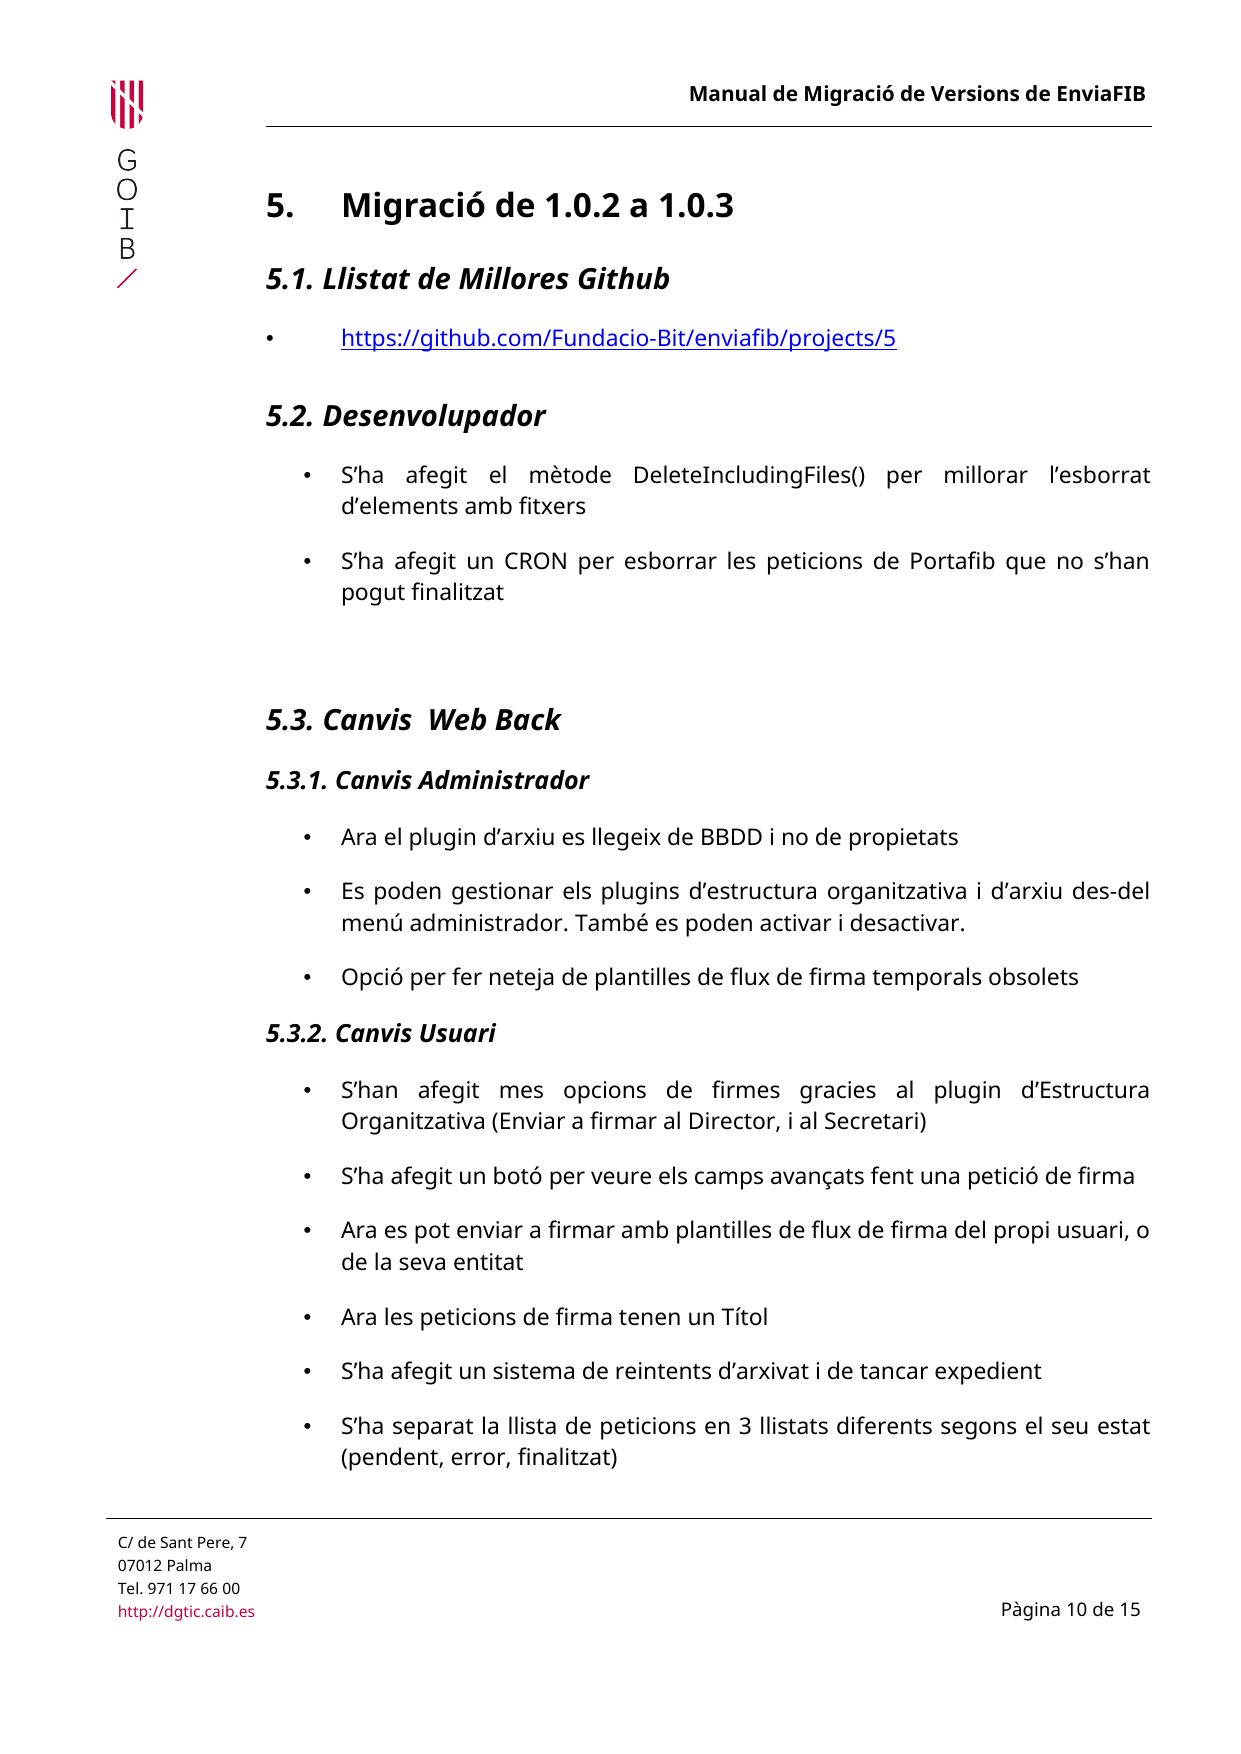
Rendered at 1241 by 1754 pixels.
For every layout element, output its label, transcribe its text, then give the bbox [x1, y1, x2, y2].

list https://github.com/Fundacio-Bit/enviafib/projects/5 [266, 322, 1152, 353]
subtitle Canvis Administrador [266, 763, 1152, 797]
subtitle Llistat de Millores Github [266, 258, 1152, 298]
list S’ha afegit un botó per veure els camps avançats fent una petició de firma [303, 1160, 1152, 1191]
subtitle Desenvolupador [266, 395, 1152, 434]
list S’ha separat la llista de peticions en 3 llistats diferents segons el seu estat (pendent, error, finalitzat) [303, 1410, 1152, 1473]
list Ara les peticions de firma tenen un Títol [303, 1301, 1152, 1332]
list S’ha afegit el mètode DeleteIncludingFiles() per millorar l’esborrat d’elements amb fitxers [303, 459, 1152, 521]
picture [82, 57, 172, 319]
list Ara el plugin d’arxiu es llegeix de BBDD i no de propietats [303, 820, 1152, 852]
subtitle Migració de 1.0.2 a 1.0.3 [266, 181, 1152, 227]
list Es poden gestionar els plugins d’estructura organitzativa i d’arxiu des-del menú administrador. També es poden activar i desactivar. [303, 875, 1152, 938]
list S’ha afegit un CRON per esborrar les peticions de Portafib que no s’han pogut finalitzat [303, 545, 1152, 607]
list Ara es pot enviar a firmar amb plantilles de flux de firma del propi usuari, o de la seva entitat [303, 1214, 1152, 1277]
subtitle Canvis Usuari [266, 1016, 1152, 1050]
list Opció per fer neteja de plantilles de flux de firma temporals obsolets [303, 961, 1152, 992]
list S’ha afegit un sistema de reintents d’arxivat i de tancar expedient [303, 1355, 1152, 1387]
subtitle Canvis Web Back [266, 699, 1152, 738]
list S’han afegit mes opcions de firmes gracies al plugin d’Estructura Organitzativa (Enviar a firmar al Director, i al Secretari) [303, 1074, 1152, 1136]
